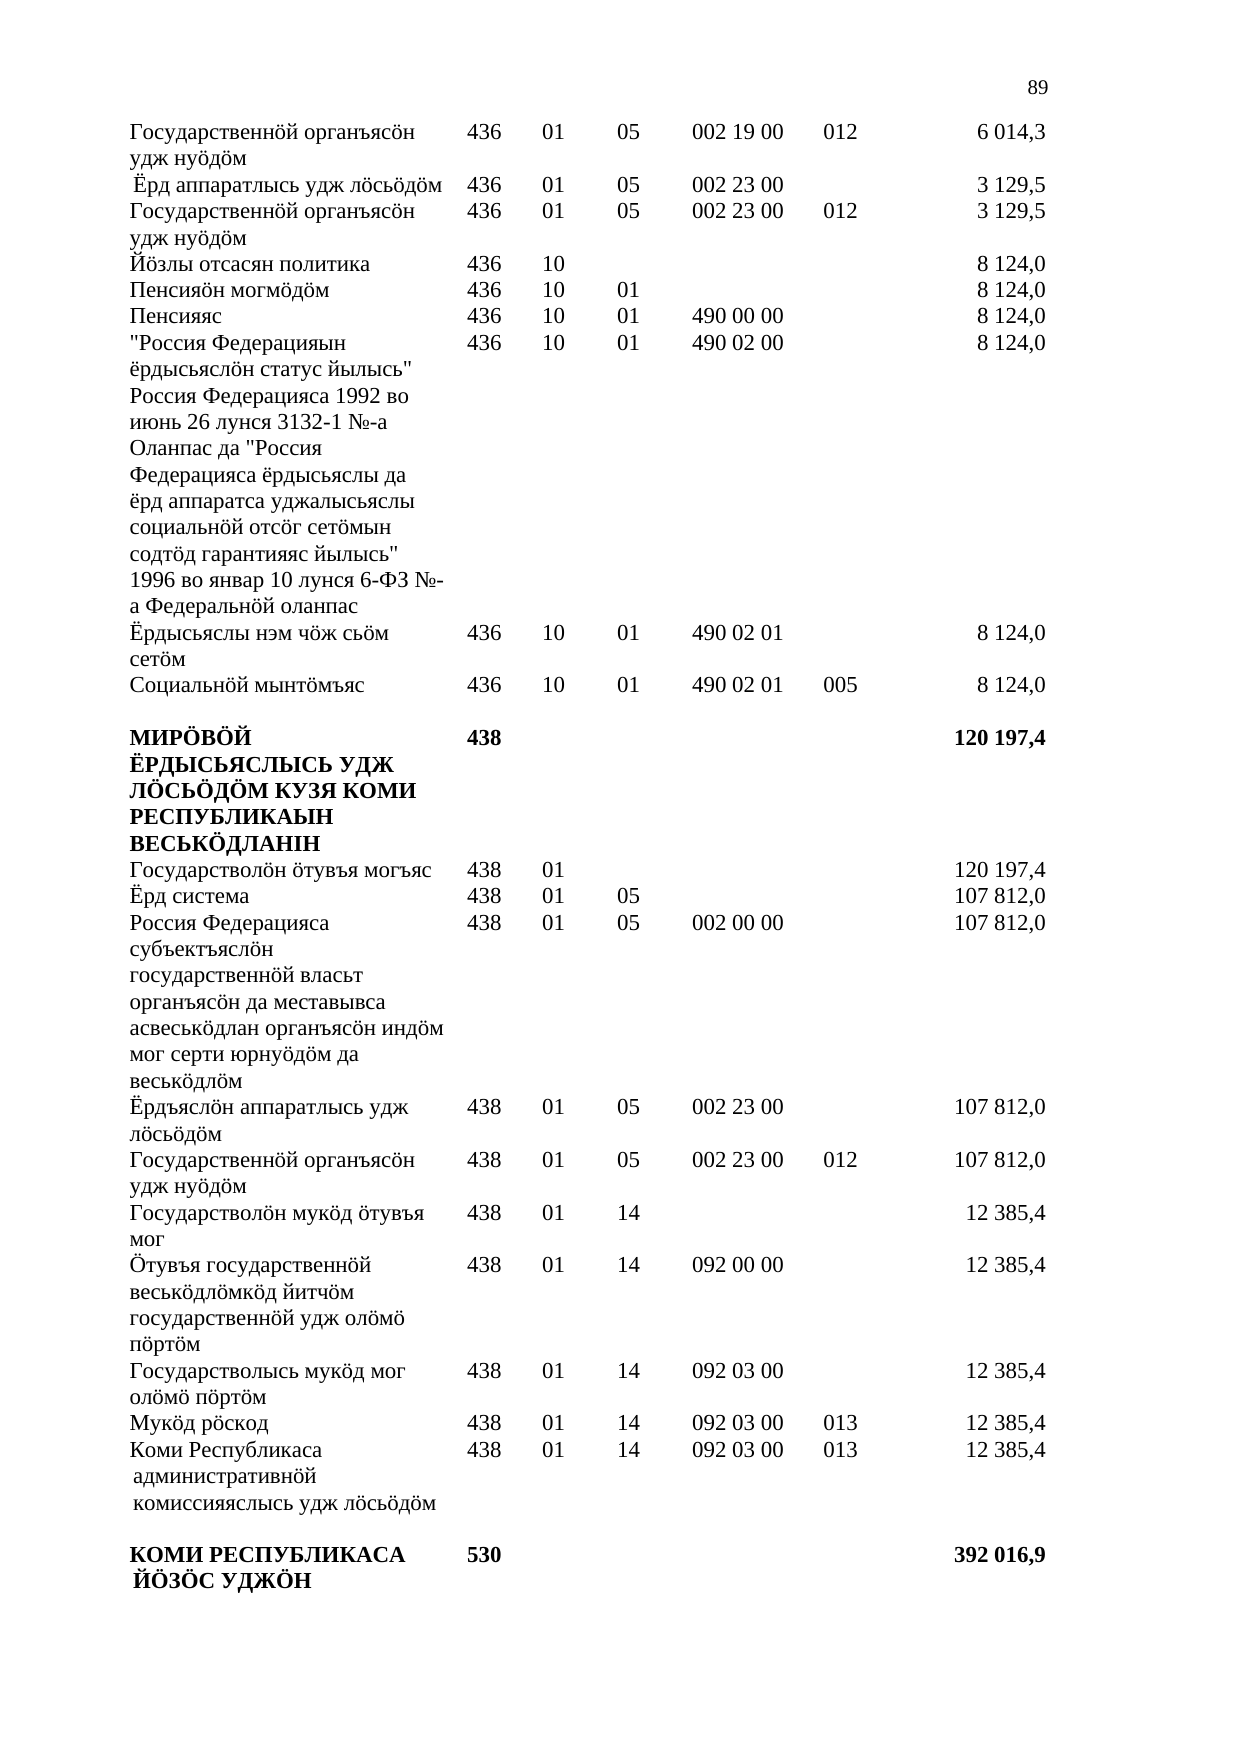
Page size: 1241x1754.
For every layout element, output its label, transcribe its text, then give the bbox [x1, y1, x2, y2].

table_cell [606, 698, 681, 724]
table_cell 436 [456, 672, 531, 698]
table_cell Мукöд рöскод [118, 1410, 456, 1436]
table_cell [1057, 1146, 1113, 1199]
table_cell Государственнöй органъясöн удж нуöдöм [118, 118, 456, 171]
table_cell 14 [606, 1251, 681, 1357]
table_cell [1057, 1515, 1113, 1541]
table_cell 002 19 00 [681, 118, 812, 171]
table_cell 3 129,5 [887, 171, 1057, 197]
table_cell [1057, 1199, 1113, 1251]
table_cell Ёрдысьяслы нэм чöж сьöм сетöм [118, 619, 456, 672]
table_cell 012 [812, 197, 887, 250]
table_cell 438 [456, 1251, 531, 1357]
table_cell 01 [531, 1410, 606, 1436]
table_cell 8 124,0 [887, 276, 1057, 303]
table_cell 12 385,4 [887, 1199, 1057, 1251]
table_cell 490 02 00 [681, 329, 812, 619]
table_cell [812, 329, 887, 619]
table_cell 092 03 00 [681, 1357, 812, 1409]
table_cell 002 23 00 [681, 197, 812, 250]
table_cell 10 [531, 276, 606, 303]
table_cell Россия Федерацияса субъектъяслöн государственнöй власьт органъясöн да меставывса асвеськöдлан органъясöн индöм мог серти юрнуöдöм да веськöдлöм [118, 909, 456, 1093]
table_cell [1057, 329, 1113, 619]
table_cell 120 197,4 [887, 856, 1057, 882]
table_cell 107 812,0 [887, 1093, 1057, 1146]
table_cell 05 [606, 909, 681, 1093]
table_cell 01 [531, 1357, 606, 1409]
table_cell 107 812,0 [887, 909, 1057, 1093]
table_cell 10 [531, 672, 606, 698]
table_cell 438 [456, 883, 531, 909]
table_cell 01 [606, 329, 681, 619]
table_cell [812, 619, 887, 672]
table_cell 490 00 00 [681, 303, 812, 329]
table_cell 14 [606, 1199, 681, 1251]
table_cell 10 [531, 329, 606, 619]
table_cell 012 [812, 118, 887, 171]
table_cell 436 [456, 329, 531, 619]
table_cell 05 [606, 1146, 681, 1199]
table_cell 01 [606, 672, 681, 698]
table_cell 05 [606, 1093, 681, 1146]
table_cell 013 [812, 1436, 887, 1515]
table_cell [681, 698, 812, 724]
table_cell Государственнöй органъясöн удж нуöдöм [118, 1146, 456, 1199]
table_cell 436 [456, 197, 531, 250]
table_cell Ёрд система [118, 883, 456, 909]
table_cell Государстволöн öтувъя могъяс [118, 856, 456, 882]
table_cell 438 [456, 856, 531, 882]
table_cell 107 812,0 [887, 1146, 1057, 1199]
table_cell [681, 250, 812, 276]
table_cell 12 385,4 [887, 1251, 1057, 1357]
table_cell [1057, 197, 1113, 250]
table_cell [812, 698, 887, 724]
table_cell 436 [456, 171, 531, 197]
table_cell [1057, 1357, 1113, 1409]
table_cell 002 23 00 [681, 171, 812, 197]
table_cell [681, 883, 812, 909]
table_cell 05 [606, 197, 681, 250]
table_cell [887, 1515, 1057, 1541]
table_cell [1057, 250, 1113, 276]
table_cell [812, 724, 887, 856]
table_cell [1057, 118, 1113, 171]
table_cell [531, 1515, 606, 1541]
table_cell Йöзлы отсасян политика [118, 250, 456, 276]
table_cell [812, 856, 887, 882]
table_cell [812, 276, 887, 303]
table_cell [118, 1515, 456, 1541]
table_cell 530 [456, 1541, 531, 1594]
table_cell [456, 698, 531, 724]
table_cell [812, 1093, 887, 1146]
table_cell [812, 1199, 887, 1251]
table_cell 8 124,0 [887, 303, 1057, 329]
table_cell 092 03 00 [681, 1436, 812, 1515]
table_cell [812, 303, 887, 329]
table_cell [1057, 1410, 1113, 1436]
table_cell [887, 698, 1057, 724]
table_cell 8 124,0 [887, 329, 1057, 619]
table_cell [606, 1541, 681, 1594]
table_cell 438 [456, 1093, 531, 1146]
table_cell [681, 856, 812, 882]
table_cell [1057, 276, 1113, 303]
table_cell [812, 250, 887, 276]
table_cell 01 [531, 1251, 606, 1357]
table_cell Пенсияöн могмöдöм [118, 276, 456, 303]
table_cell 01 [531, 856, 606, 882]
table_cell [606, 1515, 681, 1541]
table_cell 05 [606, 118, 681, 171]
table_cell 438 [456, 1357, 531, 1409]
table_cell [1057, 883, 1113, 909]
table_cell 005 [812, 672, 887, 698]
table_cell 436 [456, 250, 531, 276]
table_cell 002 23 00 [681, 1146, 812, 1199]
table_cell 107 812,0 [887, 883, 1057, 909]
table_cell [1057, 303, 1113, 329]
table_cell 013 [812, 1410, 887, 1436]
table_cell 436 [456, 303, 531, 329]
table_cell [681, 1541, 812, 1594]
table_cell [812, 909, 887, 1093]
table_cell 10 [531, 250, 606, 276]
table_cell 05 [606, 171, 681, 197]
table_cell 10 [531, 303, 606, 329]
table_cell Öтувъя государственнöй веськöдлöмкöд йитчöм государственнöй удж олöмö пöртöм [118, 1251, 456, 1357]
table_cell 01 [531, 197, 606, 250]
table_cell 012 [812, 1146, 887, 1199]
table_cell 01 [531, 1146, 606, 1199]
table_cell 8 124,0 [887, 619, 1057, 672]
table_cell 12 385,4 [887, 1357, 1057, 1409]
table_cell 436 [456, 619, 531, 672]
table_cell 438 [456, 1410, 531, 1436]
table_cell 01 [531, 1093, 606, 1146]
table_cell [531, 724, 606, 856]
table_cell 3 129,5 [887, 197, 1057, 250]
table_cell 092 03 00 [681, 1410, 812, 1436]
table_cell [681, 724, 812, 856]
table_cell [1057, 698, 1113, 724]
table_cell 01 [531, 909, 606, 1093]
table_cell 8 124,0 [887, 672, 1057, 698]
table_cell [1057, 1093, 1113, 1146]
table_cell 002 00 00 [681, 909, 812, 1093]
table_cell 490 02 01 [681, 619, 812, 672]
table_cell МИРÖВÖЙ ЁРДЫСЬЯСЛЫСЬ УДЖ ЛÖСЬÖДÖМ КУЗЯ КОМИ РЕСПУБЛИКАЫН ВЕСЬКÖДЛАНIН [118, 724, 456, 856]
table_cell 01 [531, 171, 606, 197]
table_cell 01 [606, 619, 681, 672]
table_cell 01 [531, 883, 606, 909]
table_cell [1057, 171, 1113, 197]
table_cell [1057, 1436, 1113, 1515]
table_cell КОМИ РЕСПУБЛИКАСА ЙÖЗÖС УДЖÖН [118, 1541, 456, 1594]
table_cell 14 [606, 1436, 681, 1515]
table_cell Ёрд аппаратлысь удж лöсьöдöм [118, 171, 456, 197]
table_cell Государстволöн мукöд öтувъя мог [118, 1199, 456, 1251]
table_cell 436 [456, 118, 531, 171]
table_cell 14 [606, 1410, 681, 1436]
table_cell 10 [531, 619, 606, 672]
table_cell Пенсияяс [118, 303, 456, 329]
table_cell 120 197,4 [887, 724, 1057, 856]
table_cell [812, 1515, 887, 1541]
table_cell Государственнöй органъясöн удж нуöдöм [118, 197, 456, 250]
table_cell 092 00 00 [681, 1251, 812, 1357]
table_cell 01 [606, 303, 681, 329]
table_cell [1057, 1251, 1113, 1357]
table_cell 438 [456, 1199, 531, 1251]
table_cell Государстволысь мукöд мог олöмö пöртöм [118, 1357, 456, 1409]
table_cell [1057, 1541, 1113, 1594]
table_cell Ёрдъяслöн аппаратлысь удж лöсьöдöм [118, 1093, 456, 1146]
table_cell [1057, 856, 1113, 882]
table_cell [681, 276, 812, 303]
table_cell [606, 724, 681, 856]
table_cell [681, 1515, 812, 1541]
table_cell 436 [456, 276, 531, 303]
table_cell [812, 883, 887, 909]
table_cell [812, 171, 887, 197]
table_cell [606, 856, 681, 882]
table_cell [1057, 619, 1113, 672]
table_cell [606, 250, 681, 276]
table_cell [1057, 909, 1113, 1093]
table_cell [812, 1541, 887, 1594]
table_cell 8 124,0 [887, 250, 1057, 276]
table_cell 002 23 00 [681, 1093, 812, 1146]
table_cell 01 [531, 1436, 606, 1515]
table_cell 12 385,4 [887, 1410, 1057, 1436]
table_cell [812, 1251, 887, 1357]
table_cell Коми Республикаса административнöй комиссияяслысь удж лöсьöдöм [118, 1436, 456, 1515]
table_cell [456, 1515, 531, 1541]
table_cell [118, 698, 456, 724]
table_cell Социальнöй мынтöмъяс [118, 672, 456, 698]
table_cell 438 [456, 1146, 531, 1199]
table_cell [681, 1199, 812, 1251]
table_cell 6 014,3 [887, 118, 1057, 171]
table_cell 01 [606, 276, 681, 303]
table_cell 490 02 01 [681, 672, 812, 698]
table_cell 14 [606, 1357, 681, 1409]
table_cell 438 [456, 724, 531, 856]
table_cell 01 [531, 118, 606, 171]
table_cell 438 [456, 909, 531, 1093]
table_cell [1057, 724, 1113, 856]
table_cell 01 [531, 1199, 606, 1251]
table_cell 12 385,4 [887, 1436, 1057, 1515]
table_cell 392 016,9 [887, 1541, 1057, 1594]
table_cell 438 [456, 1436, 531, 1515]
table_cell [531, 698, 606, 724]
table_cell [1057, 672, 1113, 698]
table_cell [531, 1541, 606, 1594]
table_cell "Россия Федерацияын ёрдысьяслöн статус йылысь" Россия Федерацияса 1992 во июнь 26 лунся 3132-1 №-а Оланпас да "Россия Федерацияса ёрдысьяслы да ёрд аппаратса уджалысьяслы социальнöй отсöг сетöмын содтöд гарантияяс йылысь" 1996 во январ 10 лунся 6-ФЗ №-а Федеральнöй оланпас [118, 329, 456, 619]
table_cell 05 [606, 883, 681, 909]
table_cell [812, 1357, 887, 1409]
